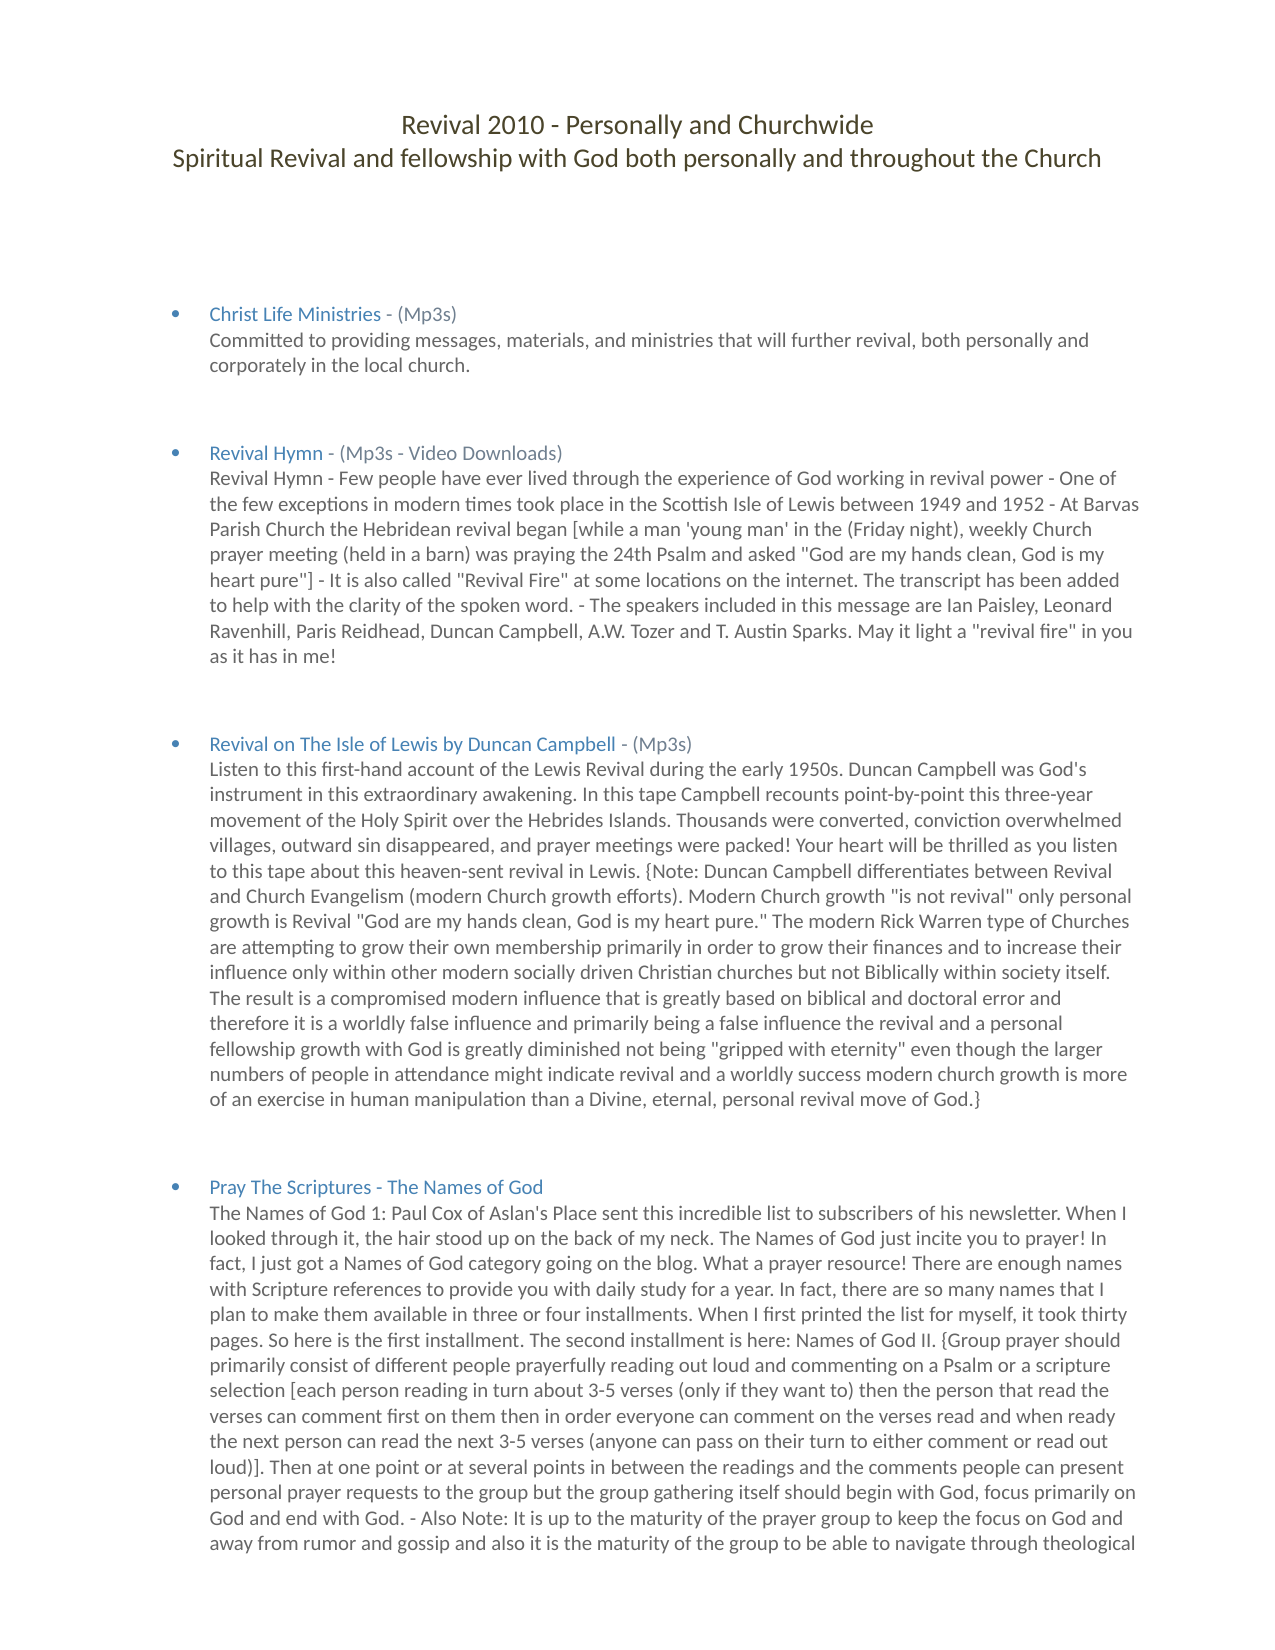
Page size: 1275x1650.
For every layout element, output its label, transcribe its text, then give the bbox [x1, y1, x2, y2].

table_header Revival 2010 - Personally and Churchwide Spiritual Revival and fellowship with God both personally and throughout the Church [131, 75, 1144, 269]
table_cell Christ Life Ministries - (Mp3s) Committed to providing messages, materials, and ministries that will further revival, both personally and corporately in the local church. Revival Hymn - (Mp3s - Video Downloads) Revival Hymn - Few people have ever lived through the experience of God working in revival power - One of the few exceptions in modern times took place in the Scottish Isle of Lewis between 1949 and 1952 - At Barvas Parish Church the Hebridean revival began [while a man 'young man' in the (Friday night), weekly Church prayer meeting (held in a barn) was praying the 24th Psalm and asked "God are my hands clean, God is my heart pure"] - It is also called "Revival Fire" at some locations on the internet. The transcript has been added to help with the clarity of the spoken word. - The speakers included in this message are Ian Paisley, Leonard Ravenhill, Paris Reidhead, Duncan Campbell, A.W. Tozer and T. Austin Sparks. May it light a "revival fire" in you as it has in me! Revival on The Isle of Lewis by Duncan Campbell - (Mp3s) Listen to this first-hand account of the Lewis Revival during the early 1950s. Duncan Campbell was God's instrument in this extraordinary awakening. In this tape Campbell recounts point-by-point this three-year movement of the Holy Spirit over the Hebrides Islands. Thousands were converted, conviction overwhelmed villages, outward sin disappeared, and prayer meetings were packed! Your heart will be thrilled as you listen to this tape about this heaven-sent revival in Lewis. {Note: Duncan Campbell differentiates between Revival and Church Evangelism (modern Church growth efforts). Modern Church growth "is not revival" only personal growth is Revival "God are my hands clean, God is my heart pure." The modern Rick Warren type of Churches are attempting to grow their own membership primarily in order to grow their finances and to increase their influence only within other modern socially driven Christian churches but not Biblically within society itself. The result is a compromised modern influence that is greatly based on biblical and doctoral error and therefore it is a worldly false influence and primarily being a false influence the revival and a personal fellowship growth with God is greatly diminished not being "gripped with eternity" even though the larger numbers of people in attendance might indicate revival and a worldly success modern church growth is more of an exercise in human manipulation than a Divine, eternal, personal revival move of God.} Pray The Scriptures - The Names of God The Names of God 1: Paul Cox of Aslan's Place sent this incredible list to subscribers of his newsletter. When I looked through it, the hair stood up on the back of my neck. The Names of God just incite you to prayer! In fact, I just got a Names of God category going on the blog. What a prayer resource! There are enough names with Scripture references to provide you with daily study for a year. In fact, there are so many names that I plan to make them available in three or four installments. When I first printed the list for myself, it took thirty pages. So here is the first installment. The second installment is here: Names of God II. {Group prayer should primarily consist of different people prayerfully reading out loud and commenting on a Psalm or a scripture selection [each person reading in turn about 3-5 verses (only if they want to) then the person that read the verses can comment first on them then in order everyone can comment on the verses read and when ready the next person can read the next 3-5 verses (anyone can pass on their turn to either comment or read out loud)]. Then at one point or at several points in between the readings and the comments people can present personal prayer requests to the group but the group gathering itself should begin with God, focus primarily on God and end with God. - Also Note: It is up to the maturity of the prayer group to keep the focus on God and away from rumor and gossip and also it is the maturity of the group to be able to navigate through theological [131, 269, 1144, 1559]
